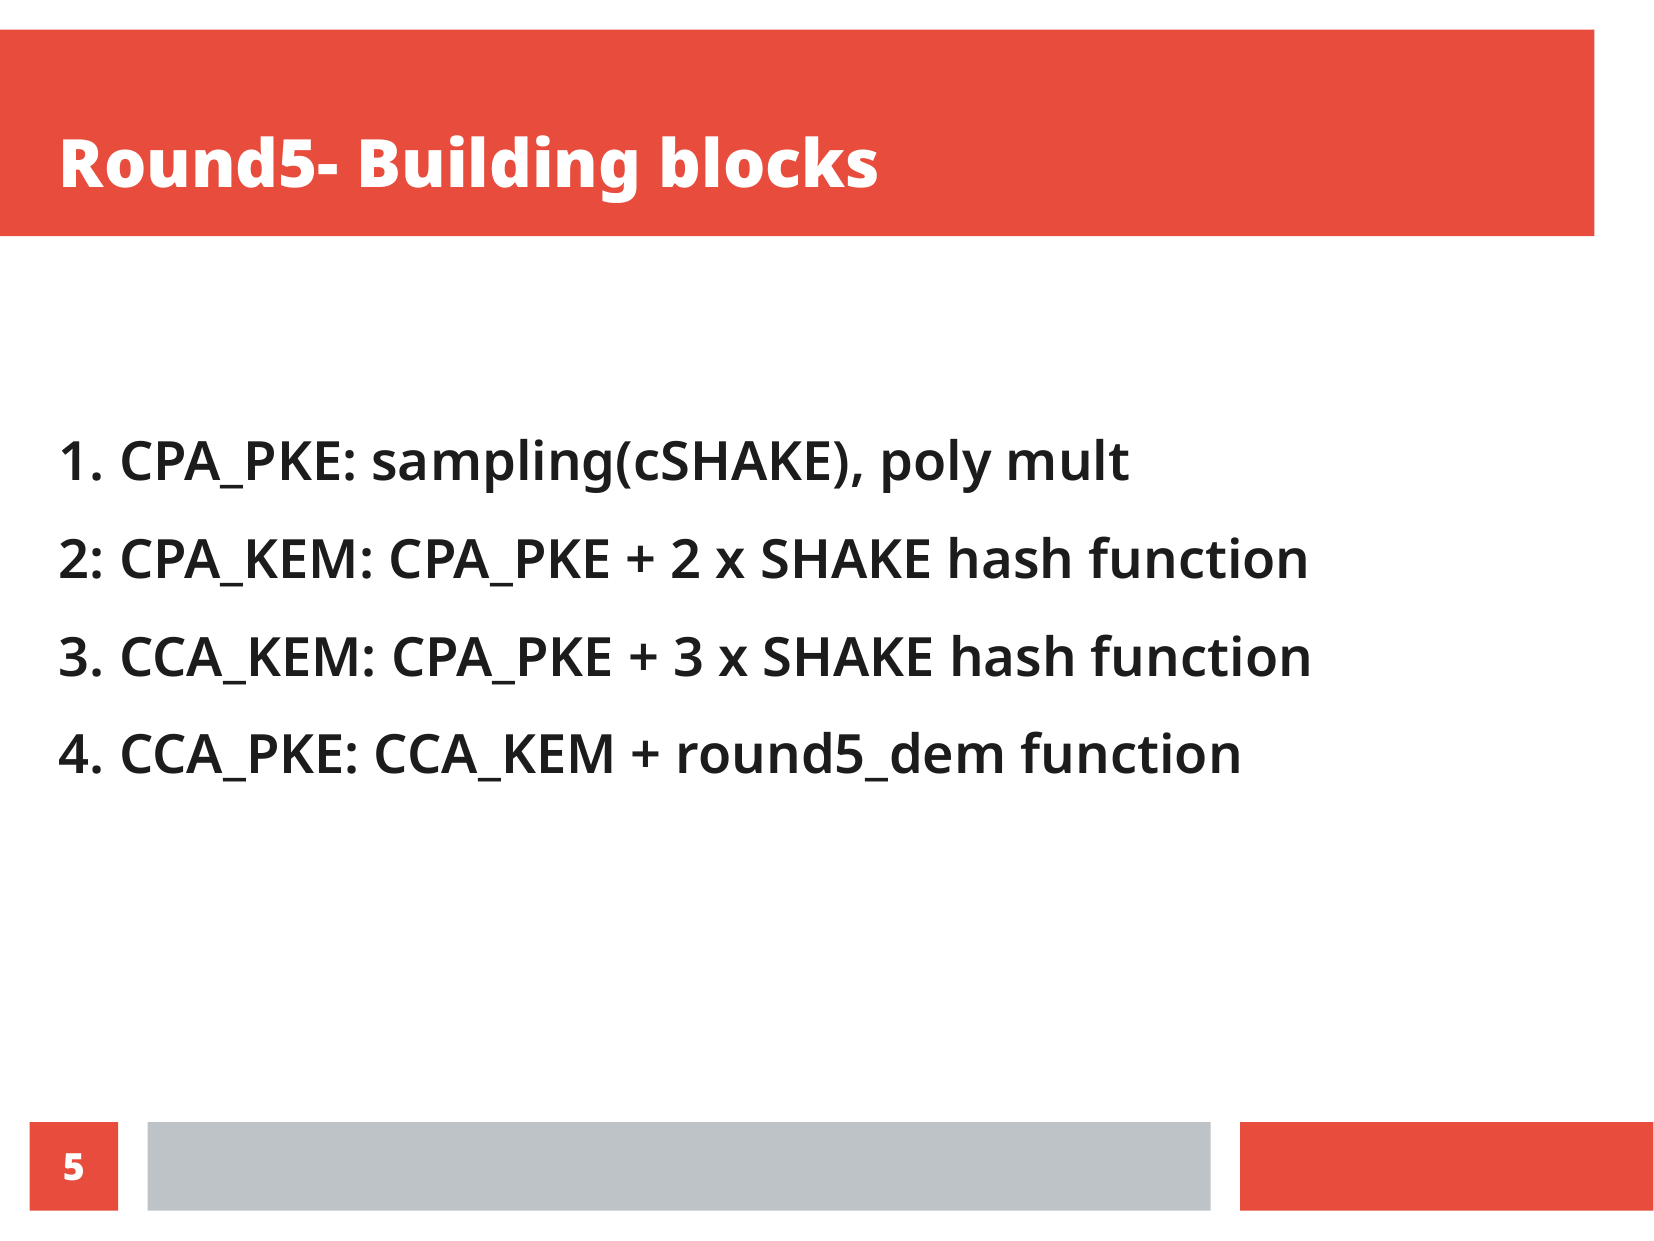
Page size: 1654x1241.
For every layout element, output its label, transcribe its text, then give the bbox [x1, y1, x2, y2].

title Round5- Building blocks [59, 59, 1595, 207]
list 1. CPA_PKE: sampling(cSHAKE), poly mult 2: CPA_KEM: CPA_PKE + 2 x SHAKE hash function 3. CCA_KEM: CPA_PKE + 3 x SHAKE hash function 4. CCA_PKE: CCA_KEM + round5_dem function [59, 324, 1565, 1093]
